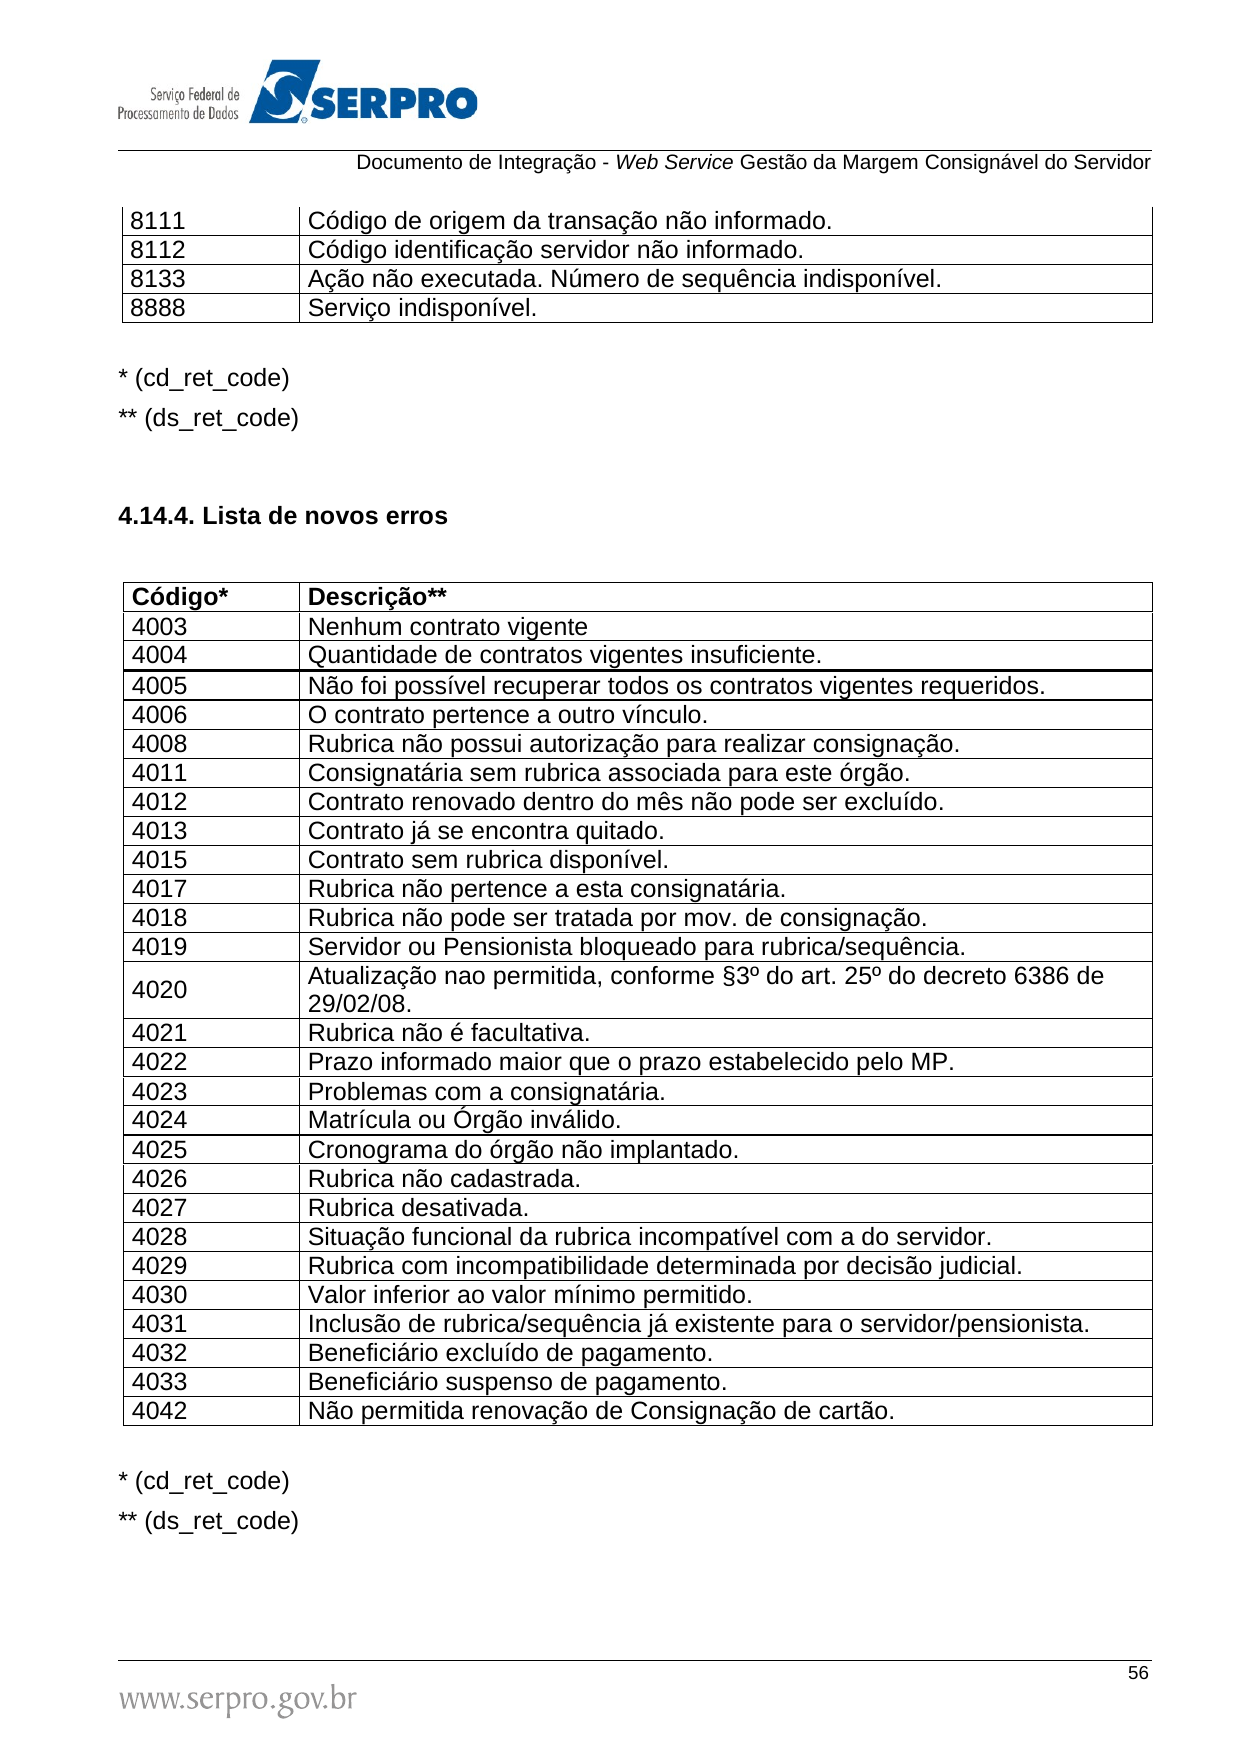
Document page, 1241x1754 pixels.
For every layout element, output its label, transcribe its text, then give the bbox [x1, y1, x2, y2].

table_cell 4019 [124, 933, 299, 961]
table_cell 8111 [123, 207, 299, 235]
table_cell Nenhum contrato vigente [300, 613, 1152, 640]
table_cell 4013 [124, 817, 299, 845]
table_cell Prazo informado maior que o prazo estabelecido pelo MP. [300, 1048, 1152, 1076]
table_cell 4005 [124, 672, 299, 699]
table_header Código* [124, 583, 299, 611]
table_cell 4026 [124, 1165, 299, 1193]
text ** (ds_ret_code) [118, 1507, 1152, 1535]
table_cell 4012 [124, 788, 299, 816]
table_cell 8888 [123, 294, 299, 322]
table_header Descrição** [300, 583, 1152, 611]
table_cell Não permitida renovação de Consignação de cartão. [300, 1397, 1152, 1425]
table_cell Não foi possível recuperar todos os contratos vigentes requeridos. [300, 672, 1152, 699]
table_cell Servidor ou Pensionista bloqueado para rubrica/sequência. [300, 933, 1152, 961]
table_cell Rubrica desativada. [300, 1194, 1152, 1222]
table_cell Situação funcional da rubrica incompatível com a do servidor. [300, 1223, 1152, 1251]
table_cell 8112 [123, 236, 299, 264]
table_cell Inclusão de rubrica/sequência já existente para o servidor/pensionista. [300, 1310, 1152, 1338]
table_cell 4029 [124, 1252, 299, 1280]
table_cell Problemas com a consignatária. [300, 1078, 1152, 1105]
table_cell Rubrica não possui autorização para realizar consignação. [300, 730, 1152, 758]
table_cell Contrato já se encontra quitado. [300, 817, 1152, 845]
table_cell Rubrica não pertence a esta consignatária. [300, 875, 1152, 903]
text ** (ds_ret_code) [118, 404, 1152, 432]
table_cell Valor inferior ao valor mínimo permitido. [300, 1281, 1152, 1309]
table_cell 4011 [124, 759, 299, 787]
table_cell Rubrica não pode ser tratada por mov. de consignação. [300, 904, 1152, 932]
table_cell 4023 [124, 1078, 299, 1105]
table_cell Cronograma do órgão não implantado. [300, 1136, 1152, 1163]
table_cell Rubrica não é facultativa. [300, 1019, 1152, 1047]
table_cell 4032 [124, 1339, 299, 1367]
table_cell Consignatária sem rubrica associada para este órgão. [300, 759, 1152, 787]
table_cell Contrato renovado dentro do mês não pode ser excluído. [300, 788, 1152, 816]
table_cell Quantidade de contratos vigentes insuficiente. [300, 641, 1152, 669]
table_cell Rubrica com incompatibilidade determinada por decisão judicial. [300, 1252, 1152, 1280]
table_cell 4017 [124, 875, 299, 903]
table_cell Serviço indisponível. [300, 294, 1152, 322]
table_cell 4025 [124, 1136, 299, 1163]
table_cell 4028 [124, 1223, 299, 1251]
table_cell 4031 [124, 1310, 299, 1338]
table_cell 4003 [124, 613, 299, 640]
table_cell Contrato sem rubrica disponível. [300, 846, 1152, 874]
table_cell 4018 [124, 904, 299, 932]
table_cell Rubrica não cadastrada. [300, 1165, 1152, 1193]
table_cell Beneficiário suspenso de pagamento. [300, 1368, 1152, 1396]
table_cell 4042 [124, 1397, 299, 1425]
table_cell 4015 [124, 846, 299, 874]
table_cell Ação não executada. Número de sequência indisponível. [300, 265, 1152, 293]
table_cell Código de origem da transação não informado. [300, 207, 1152, 235]
table_cell 4020 [124, 962, 299, 1018]
table_cell 4004 [124, 641, 299, 669]
table_cell O contrato pertence a outro vínculo. [300, 701, 1152, 729]
table_cell 4024 [124, 1106, 299, 1134]
table_cell 8133 [123, 265, 299, 293]
subtitle Lista de novos erros [118, 502, 1152, 530]
picture [118, 59, 478, 124]
table_cell 4030 [124, 1281, 299, 1309]
table_cell Atualização nao permitida, conforme §3º do art. 25º do decreto 6386 de 29/02/08. [300, 962, 1152, 1018]
table_cell Código identificação servidor não informado. [300, 236, 1152, 264]
text * (cd_ret_code) [118, 1467, 1152, 1495]
text * (cd_ret_code) [118, 363, 1152, 391]
table_cell 4021 [124, 1019, 299, 1047]
table_cell 4027 [124, 1194, 299, 1222]
table_cell 4006 [124, 701, 299, 729]
table_cell 4008 [124, 730, 299, 758]
table_cell Matrícula ou Órgão inválido. [300, 1106, 1152, 1134]
table_cell 4022 [124, 1048, 299, 1076]
table_cell 4033 [124, 1368, 299, 1396]
table_cell Beneficiário excluído de pagamento. [300, 1339, 1152, 1367]
